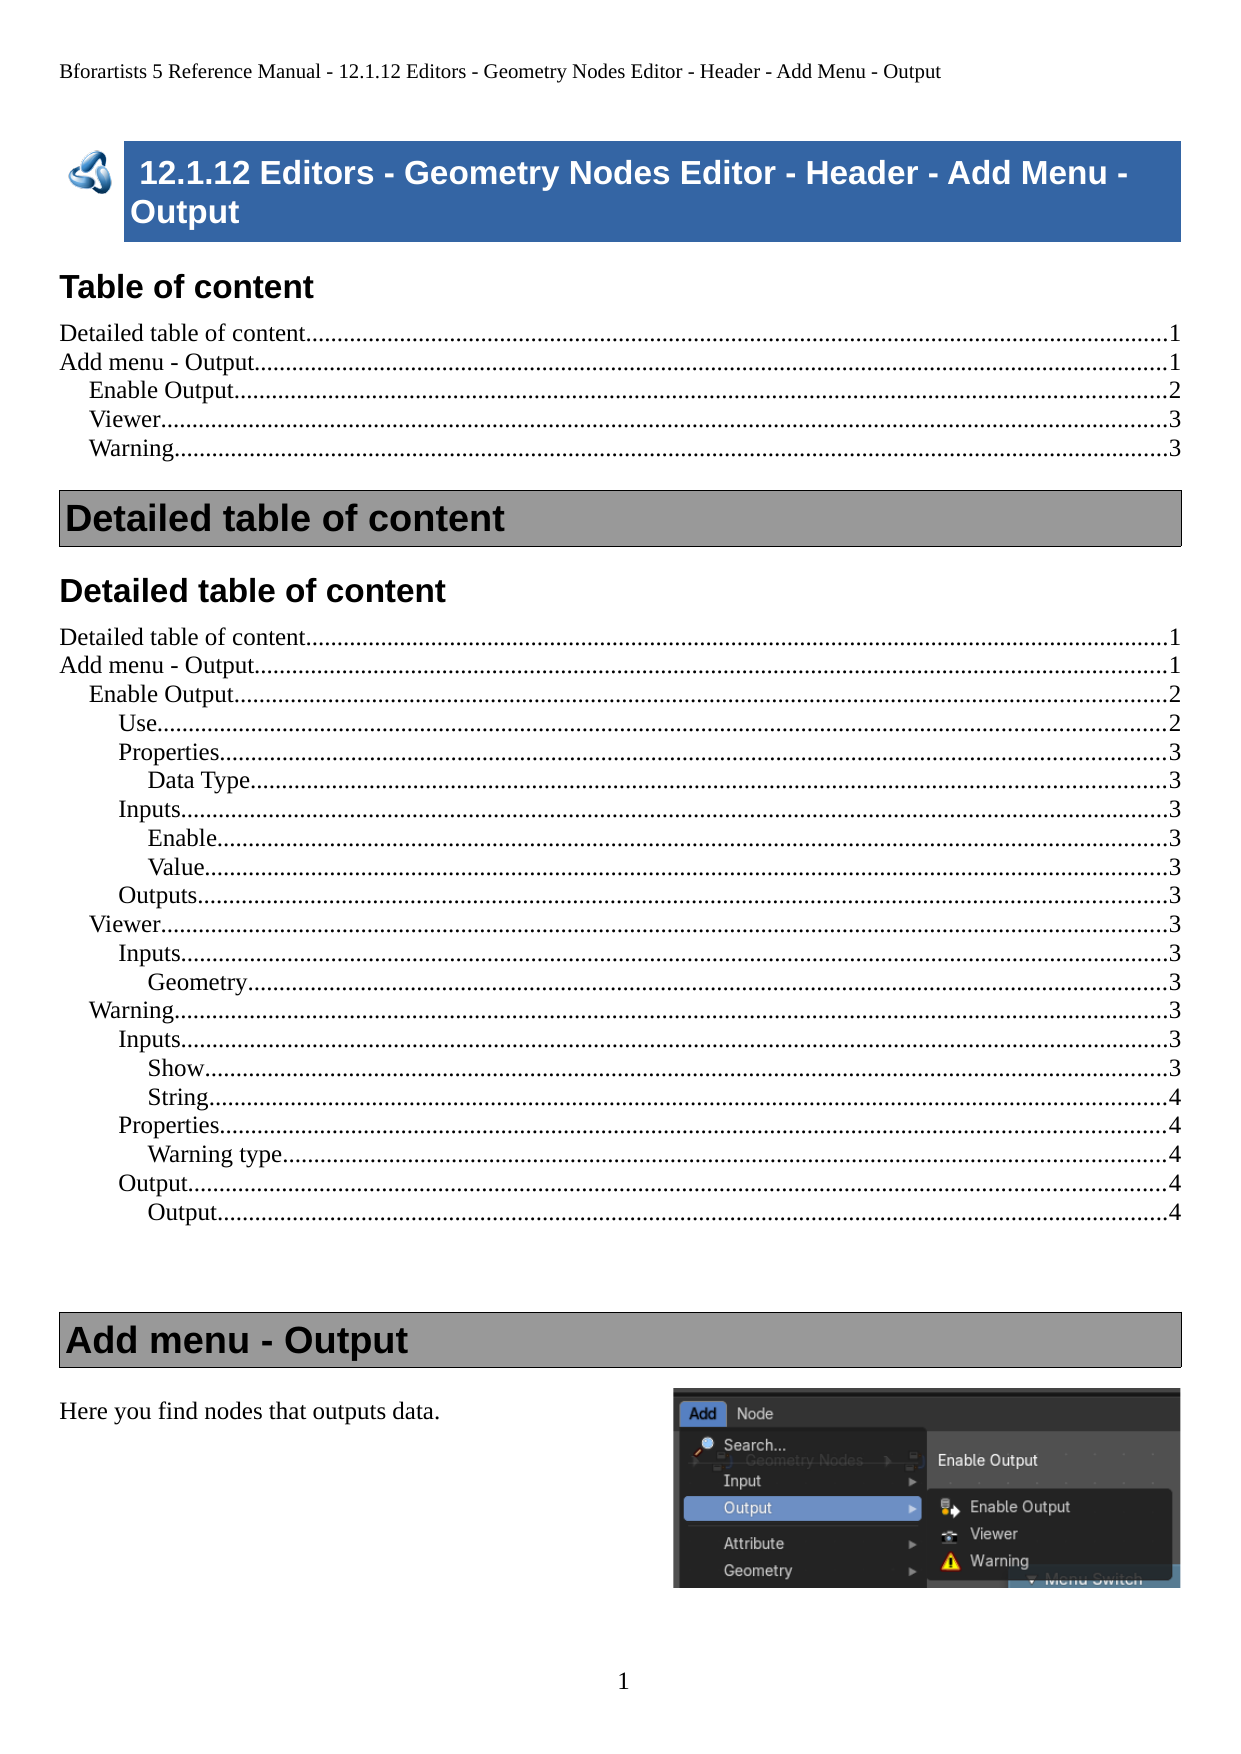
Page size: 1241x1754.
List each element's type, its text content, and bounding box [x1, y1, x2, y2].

text Properties 3 [118, 737, 1181, 765]
picture [65, 147, 114, 197]
subtitle Detailed table of content [59, 571, 1181, 609]
text Geometry 3 [147, 967, 1181, 995]
table_header 12.1.12 Editors - Geometry Nodes Editor - Header - Add Menu - Output [124, 141, 1181, 242]
table_header Detailed table of content [60, 491, 1181, 546]
text Inputs 3 [118, 794, 1181, 823]
text Add menu - Output 1 [59, 650, 1181, 679]
subtitle Table of content [59, 267, 1181, 305]
text Enable Output 2 [88, 375, 1181, 404]
text Detailed table of content 1 [59, 622, 1181, 650]
text Show 3 [147, 1053, 1181, 1082]
text Inputs 3 [118, 938, 1181, 967]
table_header [59, 141, 124, 242]
text Data Type 3 [147, 765, 1181, 794]
text Inputs 3 [118, 1024, 1181, 1053]
picture [673, 1388, 1181, 1588]
text Add menu - Output 1 [59, 347, 1181, 375]
text Properties 4 [118, 1110, 1181, 1139]
text Viewer 3 [88, 909, 1181, 938]
text Use 2 [118, 708, 1181, 737]
text Warning type 4 [147, 1139, 1181, 1168]
text Viewer 3 [88, 404, 1181, 433]
text Enable 3 [147, 823, 1181, 852]
text String 4 [147, 1082, 1181, 1110]
table_header Add menu - Output [60, 1313, 1181, 1367]
text Detailed table of content 1 [59, 318, 1181, 347]
text Output 4 [118, 1168, 1181, 1197]
text Warning 3 [88, 433, 1181, 462]
text Output 4 [147, 1197, 1181, 1225]
text Warning 3 [88, 995, 1181, 1024]
text Outputs 3 [118, 880, 1181, 909]
text Enable Output 2 [88, 679, 1181, 708]
text Here you find nodes that outputs data. [59, 1396, 673, 1424]
text Value 3 [147, 852, 1181, 880]
